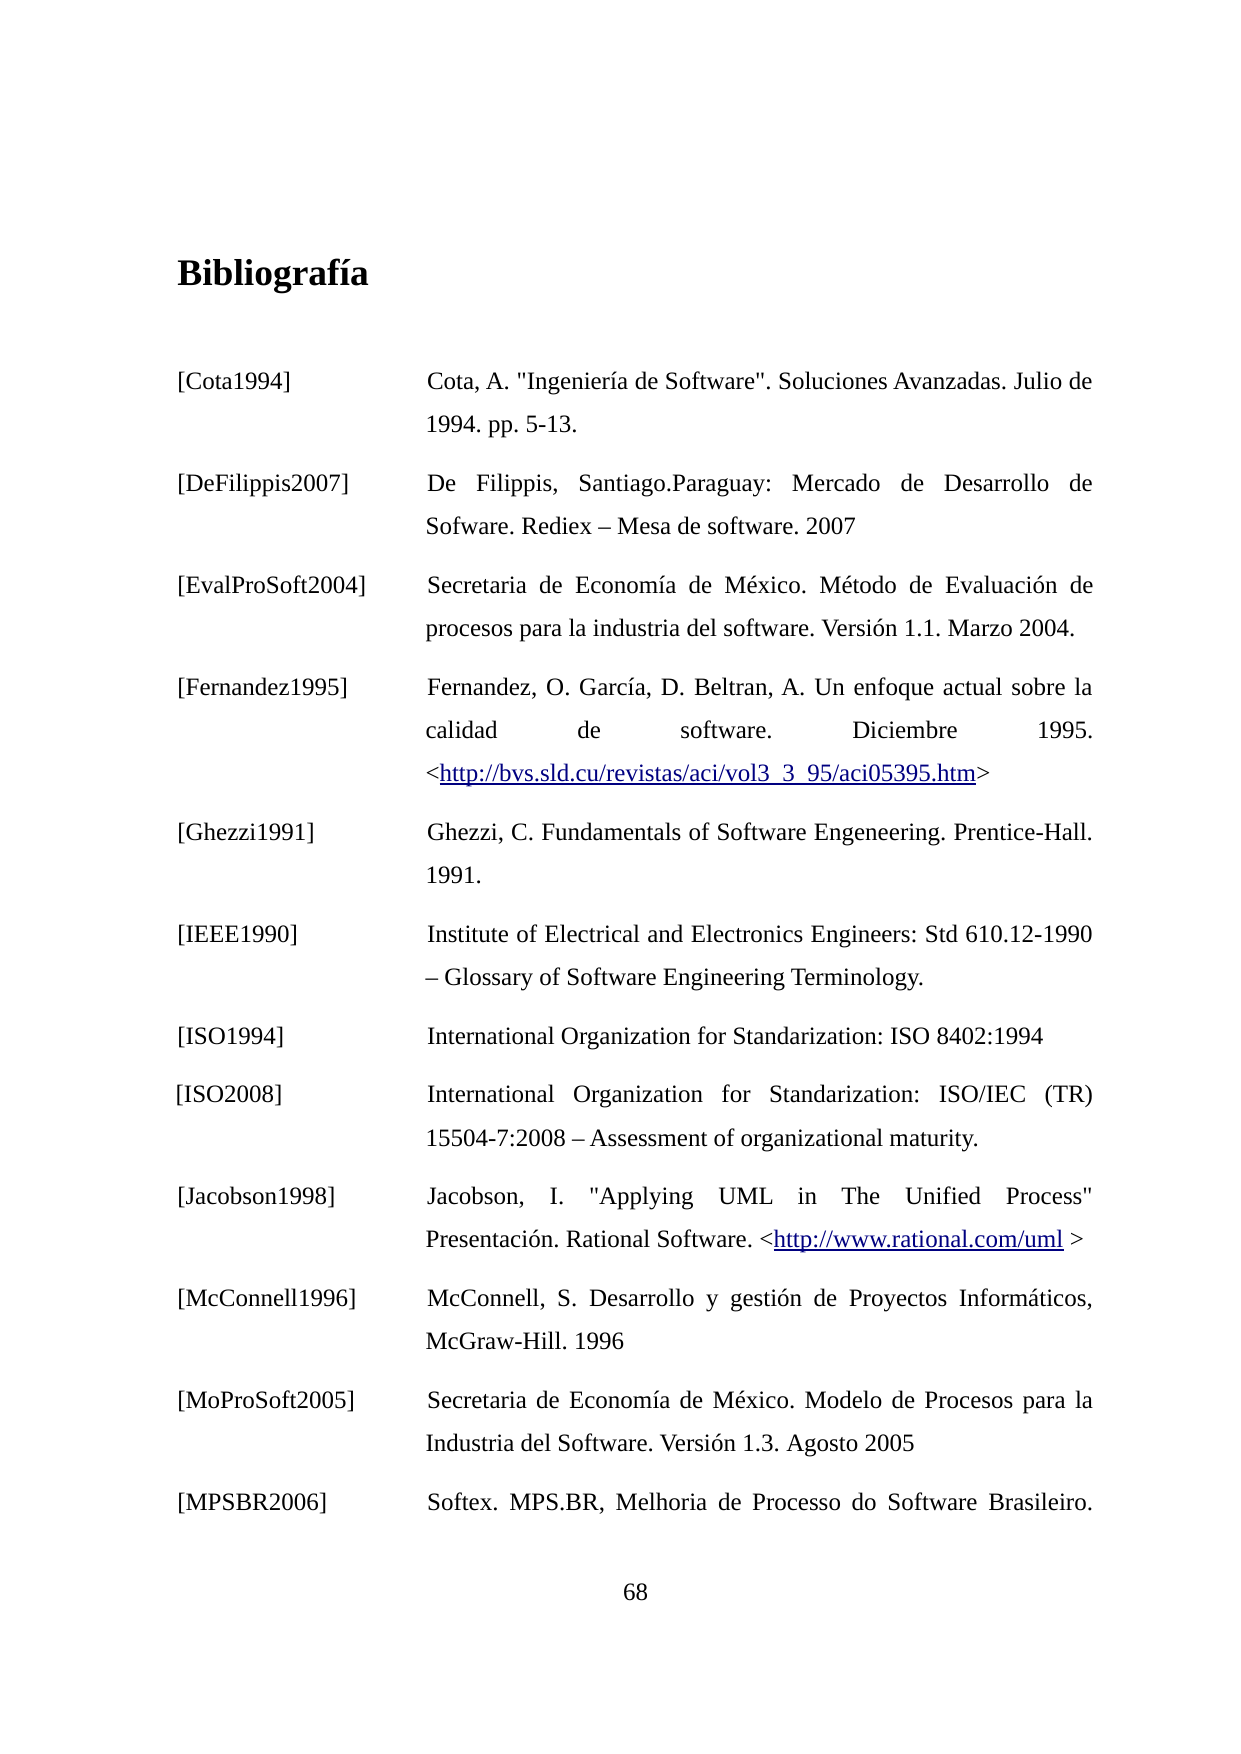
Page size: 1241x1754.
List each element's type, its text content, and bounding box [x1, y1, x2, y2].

table_cell Softex. MPS.BR, Melhoria de Processo do Software Brasileiro. [427, 1487, 1093, 1546]
table_cell International Organization for Standarization: ISO 8402:1994 [427, 1021, 1093, 1079]
table_cell [Fernandez1995] [177, 672, 427, 817]
title Bibliografía [177, 250, 1093, 293]
table_cell [DeFilippis2007] [177, 468, 427, 570]
table_cell Fernandez, O. García, D. Beltran, A. Un enfoque actual sobre la calidad de software. Diciembre 1995. <http://bvs.sld.cu/revistas/aci/vol3_3_95/aci05395.htm> [427, 672, 1093, 817]
table_cell Jacobson, I. "Applying UML in The Unified Process" Presentación. Rational Software. <http://www.rational.com/uml > [427, 1181, 1093, 1283]
table_cell [Jacobson1998] [177, 1181, 427, 1283]
table_cell Institute of Electrical and Electronics Engineers: Std 610.12-1990 – Glossary of Software Engineering Terminology. [427, 919, 1093, 1021]
table_cell [ISO2008] [177, 1080, 427, 1181]
table_cell [ISO1994] [177, 1021, 427, 1079]
table_cell [MPSBR2006] [177, 1487, 427, 1546]
table_cell Secretaria de Economía de México. Modelo de Procesos para la Industria del Software. Versión 1.3. Agosto 2005 [427, 1385, 1093, 1487]
table_cell Secretaria de Economía de México. Método de Evaluación de procesos para la industria del software. Versión 1.1. Marzo 2004. [427, 570, 1093, 672]
table_cell [EvalProSoft2004] [177, 570, 427, 672]
table_cell [IEEE1990] [177, 919, 427, 1021]
table_header Cota, A. "Ingeniería de Software". Soluciones Avanzadas. Julio de 1994. pp. 5-13. [427, 366, 1093, 468]
table_cell [MoProSoft2005] [177, 1385, 427, 1487]
table_cell McConnell, S. Desarrollo y gestión de Proyectos Informáticos, McGraw-Hill. 1996 [427, 1283, 1093, 1385]
table_cell [Ghezzi1991] [177, 817, 427, 919]
table_cell [McConnell1996] [177, 1283, 427, 1385]
table_cell De Filippis, Santiago.Paraguay: Mercado de Desarrollo de Sofware. Rediex – Mesa de software. 2007 [427, 468, 1093, 570]
table_cell Ghezzi, C. Fundamentals of Software Engeneering. Prentice-Hall. 1991. [427, 817, 1093, 919]
table_header [Cota1994] [177, 366, 427, 468]
table_cell International Organization for Standarization: ISO/IEC (TR) 15504-7:2008 – Assessment of organizational maturity. [427, 1080, 1093, 1181]
